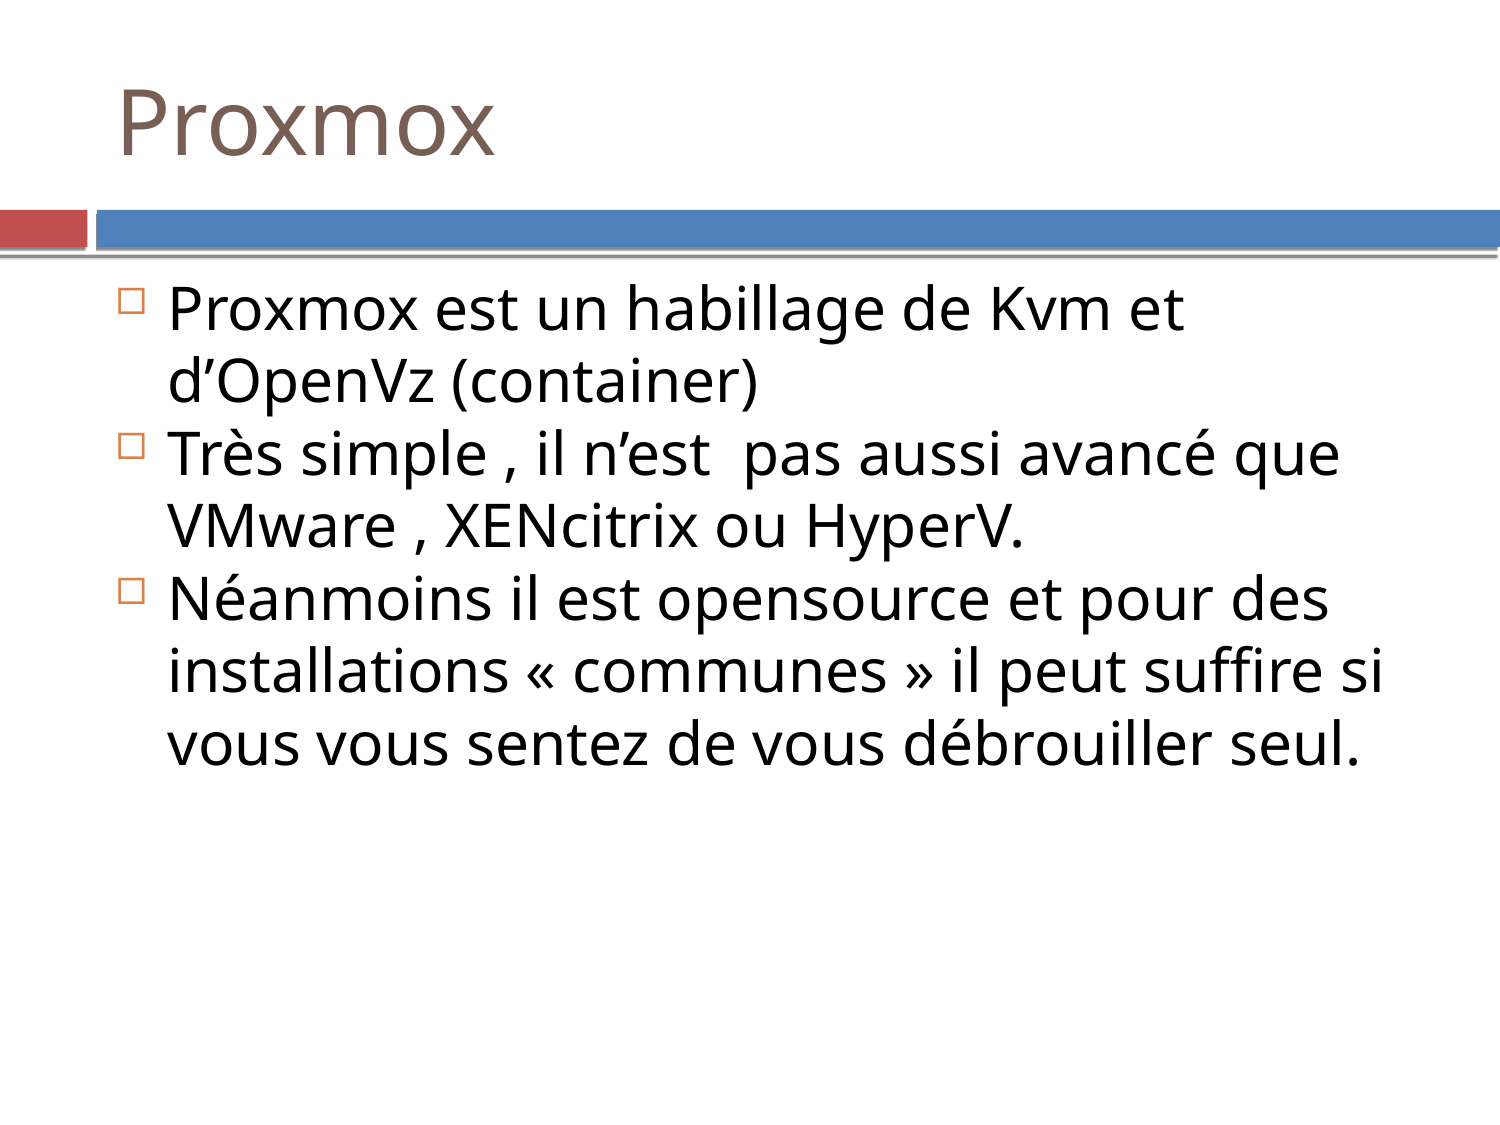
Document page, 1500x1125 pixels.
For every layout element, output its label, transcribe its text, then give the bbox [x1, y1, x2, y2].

text_box Proxmox est un habillage de Kvm et d’OpenVz (container) Très simple , il n’est pas aussi avancé que VMware , XENcitrix ou HyperV. Néanmoins il est opensource et pour des installations « communes » il peut suffire si vous vous sentez de vous débrouiller seul. [100, 262, 1438, 1000]
text_box Proxmox [100, 37, 1438, 200]
